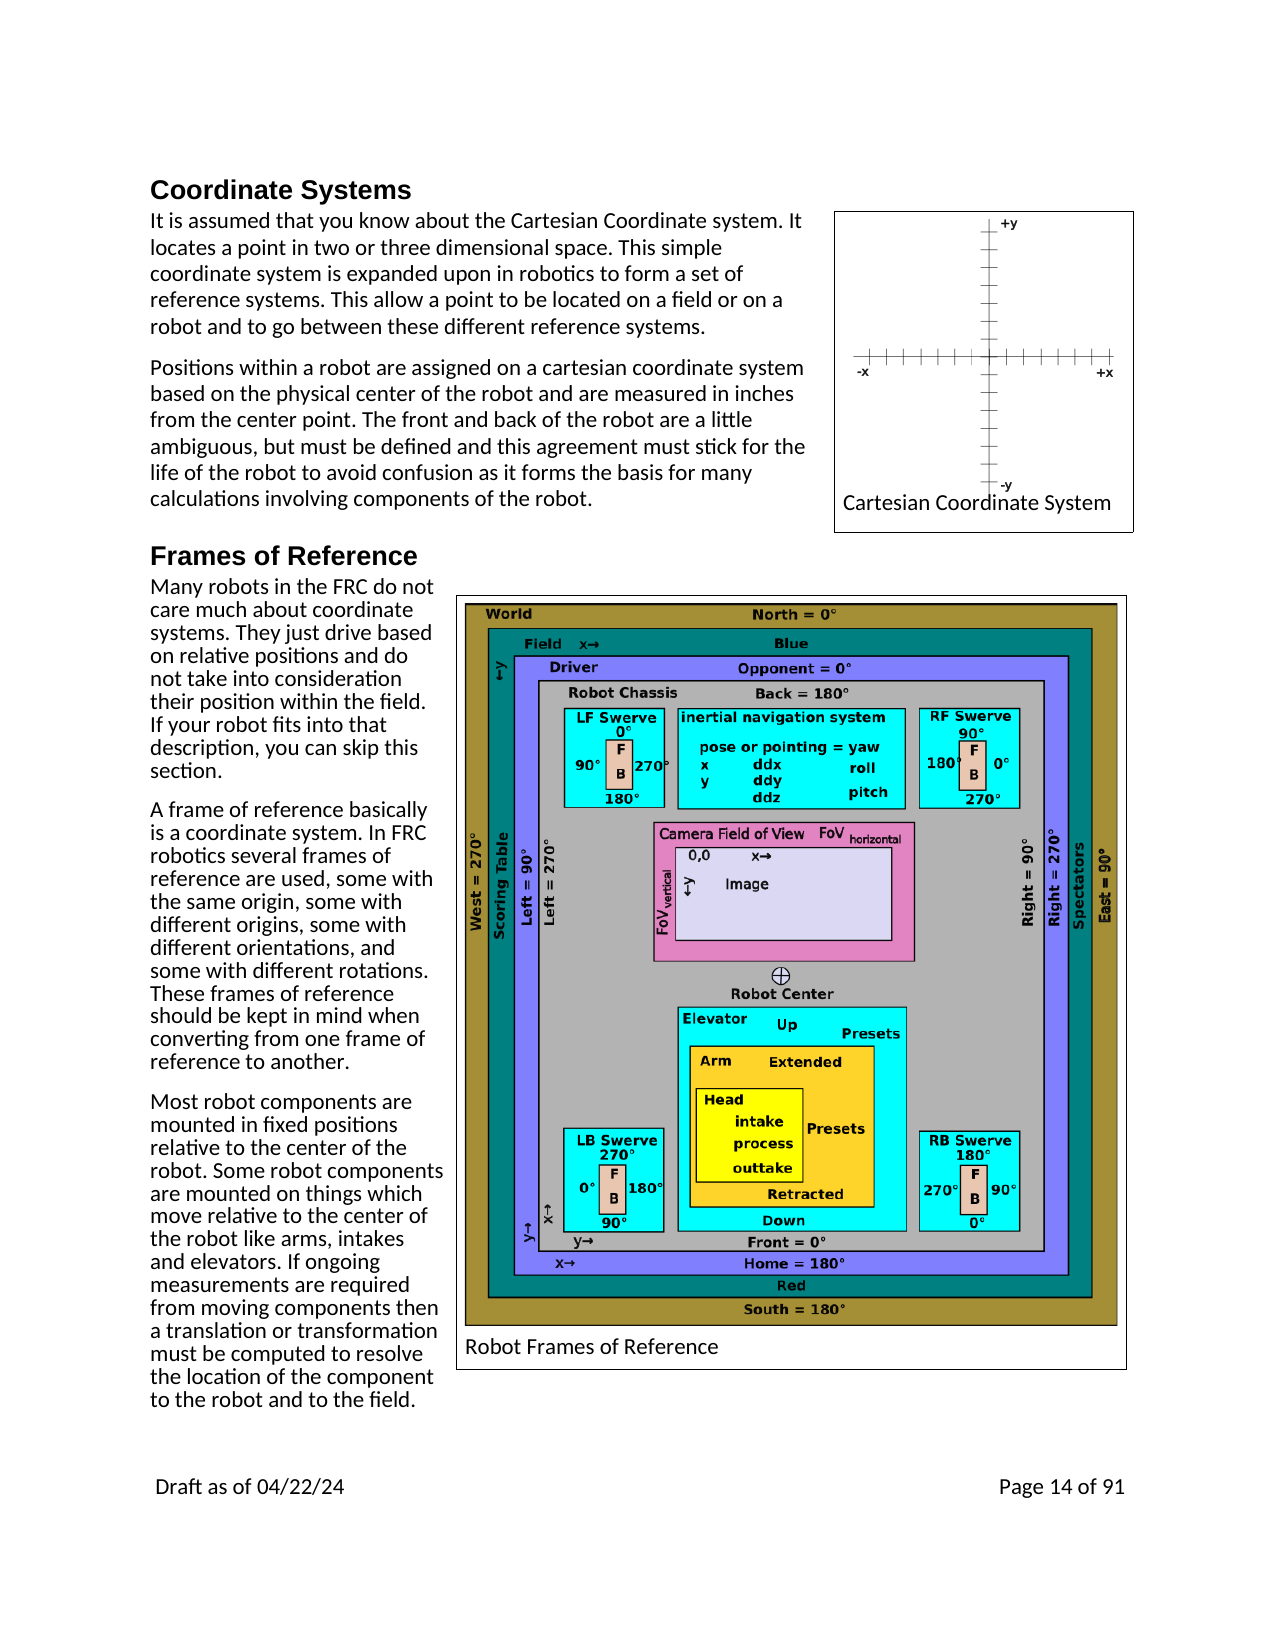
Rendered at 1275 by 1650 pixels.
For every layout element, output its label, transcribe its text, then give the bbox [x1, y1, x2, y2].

subtitle Frames of Reference [150, 541, 1125, 571]
text Positions within a robot are assigned on a cartesian coordinate system based on the physical center of the robot and are measured in inches from the center point. The front and back of the robot are a little ambiguous, but must be defined and this agreement must stick for the life of the robot to avoid confusion as it forms the basis for many calculations involving components of the robot. [150, 358, 834, 513]
text A frame of reference basically is a coordinate system. In FRC robotics several frames of reference are used, some with the same origin, some with different origins, some with different orientations, and some with different rotations. These frames of reference should be kept in mind when converting from one frame of reference to another. [150, 801, 456, 1076]
text [457, 596, 1126, 1369]
text It is assumed that you know about the Cartesian Coordinate system. It locates a point in two or three dimensional space. This simple coordinate system is expanded upon in robotics to form a set of reference systems. This allow a point to be located on a field or on a robot and to go between these different reference systems. [150, 212, 834, 340]
subtitle Coordinate Systems [150, 175, 1125, 205]
picture [464, 603, 1118, 1326]
text [835, 212, 1133, 532]
text Robot Frames of Reference [465, 1326, 1118, 1360]
picture [853, 219, 1114, 494]
text Cartesian Coordinate System [843, 220, 1124, 517]
text Many robots in the FRC do not care much about coordinate systems. They just drive based on relative positions and do not take into consideration their position within the field. If your robot fits into that description, you can skip this section. [150, 578, 1125, 784]
text Most robot components are mounted in fixed positions relative to the center of the robot. Some robot components are mounted on things which move relative to the center of the robot like arms, intakes and elevators. If ongoing measurements are required from moving components then a translation or transformation must be computed to resolve the location of the component to the robot and to the field. [150, 1092, 1125, 1413]
